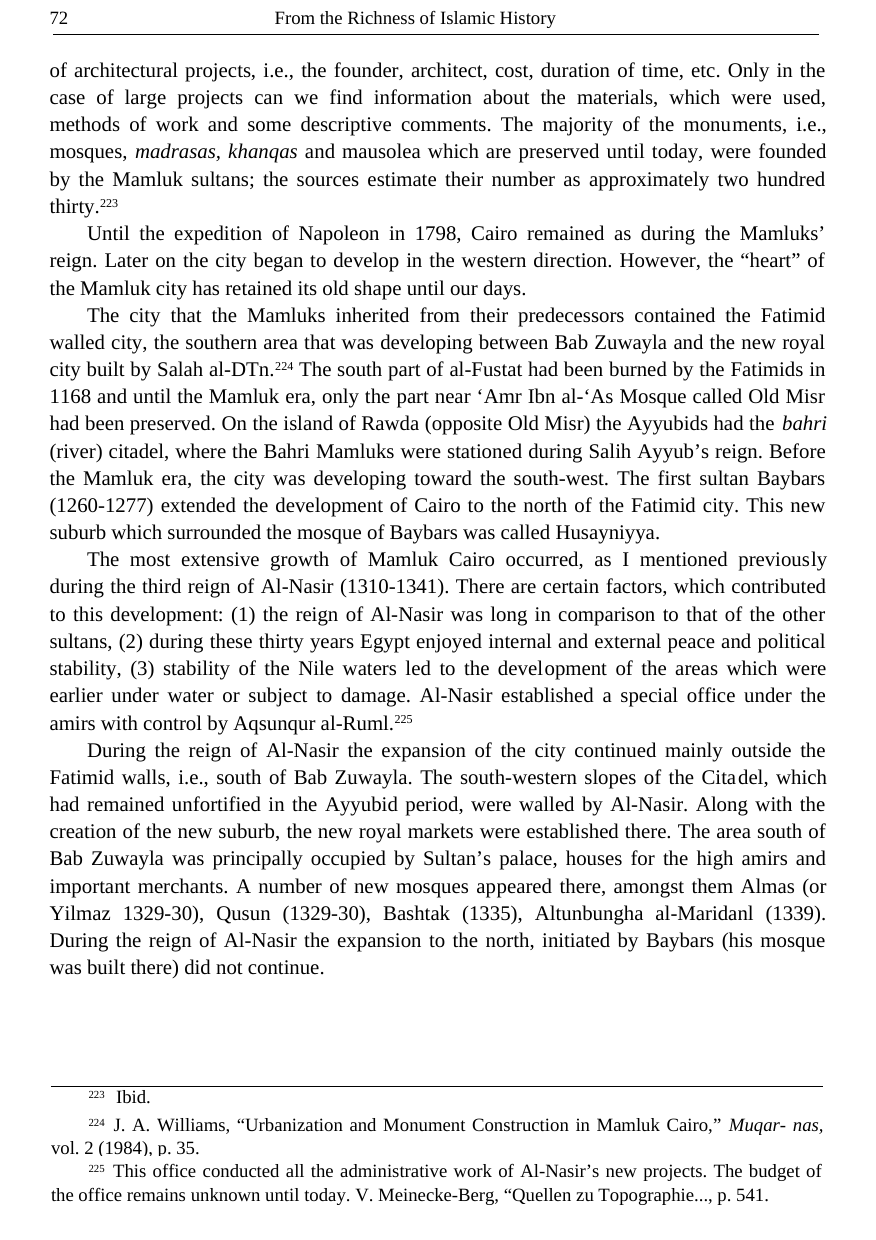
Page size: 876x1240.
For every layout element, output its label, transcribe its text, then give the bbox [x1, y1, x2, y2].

text of architectural projects, i.e., the founder, architect, cost, duration of time, etc. Only in the case of large projects can we find information about the materials, which were used, methods of work and some descriptive comments. The majority of the monu­ments, i.e., mosques, madrasas, khanqas and mausolea which are preserved until today, were founded by the Mamluk sultans; the sources estimate their number as approximately two hundred thirty.223 [49, 58, 827, 218]
text During the reign of Al-Nasir the expansion of the city continued mainly outside the Fatimid walls, i.e., south of Bab Zuwayla. The south-western slopes of the Cita­del, which had remained unfortified in the Ayyubid period, were walled by Al-Nasir. Along with the creation of the new suburb, the new royal markets were established there. The area south of Bab Zuwayla was principally occupied by Sultan’s palace, houses for the high amirs and important merchants. A number of new mosques ap­peared there, amongst them Almas (or Yilmaz 1329-30), Qusun (1329-30), Bashtak (1335), Altunbungha al-Maridanl (1339). During the reign of Al-Nasir the expansion to the north, initiated by Baybars (his mosque was built there) did not continue. [49, 738, 827, 979]
text From the Richness of Islamic History [274, 7, 597, 28]
text 223 Ibid. [51, 1087, 823, 1105]
text The city that the Mamluks inherited from their predecessors contained the Fatimid walled city, the southern area that was developing between Bab Zuwayla and the new royal city built by Salah al-DTn.224 The south part of al-Fustat had been burned by the Fatimids in 1168 and until the Mamluk era, only the part near ‘Amr Ibn al-‘As Mosque called Old Misr had been preserved. On the island of Rawda (opposite Old Misr) the Ayyubids had the bahri (river) citadel, where the Bahri Mamluks were stationed during Salih Ayyub’s reign. Before the Mamluk era, the city was developing toward the south-west. The first sultan Baybars (1260-1277) extended the development of Cairo to the north of the Fatimid city. This new suburb which surrounded the mosque of Baybars was called Husayniyya. [49, 303, 827, 544]
text The most extensive growth of Mamluk Cairo occurred, as I mentioned previous­ly during the third reign of Al-Nasir (1310-1341). There are certain factors, which contributed to this development: (1) the reign of Al-Nasir was long in comparison to that of the other sultans, (2) during these thirty years Egypt enjoyed internal and external peace and political stability, (3) stability of the Nile waters led to the devel­opment of the areas which were earlier under water or subject to damage. Al-Nasir established a special office under the amirs with control by Aqsunqur al-Ruml.225 [49, 547, 827, 734]
text Until the expedition of Napoleon in 1798, Cairo remained as during the Mamluks’ reign. Later on the city began to develop in the western direction. However, the “heart” of the Mamluk city has retained its old shape until our days. [49, 221, 827, 299]
text 225 This office conducted all the administrative work of Al-Nasir’s new projects. The budget of the office remains unknown until today. V. Meinecke-Berg, “Quellen zu Topographie..., p. 541. [51, 1160, 823, 1205]
text 224 J. A. Williams, “Urbanization and Monument Construction in Mamluk Cairo,” Muqar- nas, vol. 2 (1984), p. 35. [51, 1114, 823, 1156]
text 72 [49, 7, 74, 28]
